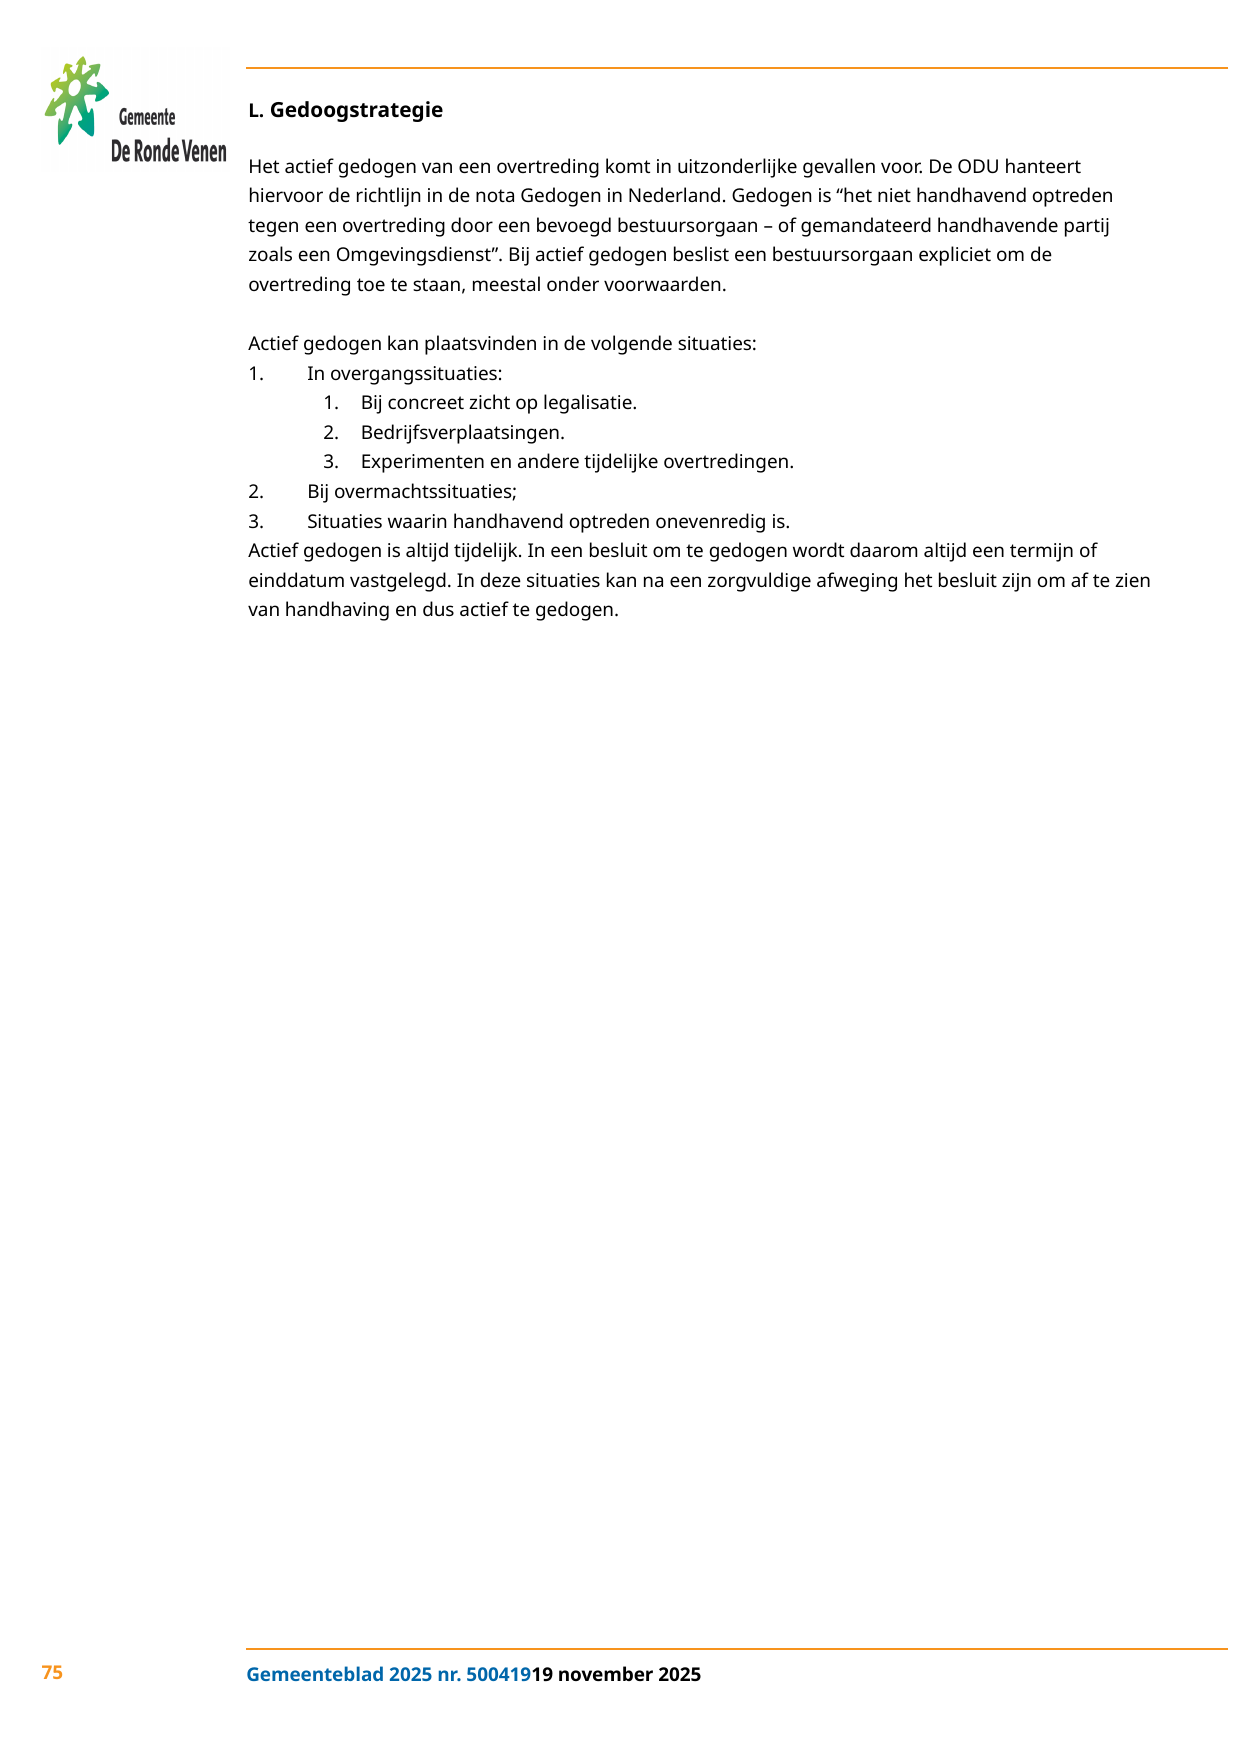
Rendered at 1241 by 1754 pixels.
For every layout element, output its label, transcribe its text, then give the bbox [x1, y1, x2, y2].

list Bedrijfsverplaatsingen. [323, 419, 1152, 445]
picture [41, 47, 231, 172]
list Bij concreet zicht op legalisatie. [323, 389, 1152, 415]
text Actief gedogen kan plaatsvinden in de volgende situaties: [248, 330, 1152, 356]
text Actief gedogen is altijd tijdelijk. In een besluit om te gedogen wordt daarom altijd een termijn of einddatum vastgelegd. In deze situaties kan na een zorgvuldige afweging het besluit zijn om af te zien van handhaving en dus actief te gedogen. [248, 537, 1152, 622]
text L. Gedoogstrategie [248, 95, 1152, 123]
list In overgangssituaties: [248, 360, 1152, 386]
list Experimenten en andere tijdelijke overtredingen. [323, 449, 1152, 474]
list Bij overmachtssituaties; [248, 478, 1152, 504]
list Situaties waarin handhavend optreden onevenredig is. [248, 508, 1152, 534]
text Het actief gedogen van een overtreding komt in uitzonderlijke gevallen voor. De ODU hanteert hiervoor de richtlijn in de nota Gedogen in Nederland. Gedogen is “het niet handhavend optreden tegen een overtreding door een bevoegd bestuursorgaan – of gemandateerd handhavende partij zoals een Omgevingsdienst”. Bij actief gedogen beslist een bestuursorgaan expliciet om de overtreding toe te staan, meestal onder voorwaarden. [248, 153, 1152, 297]
